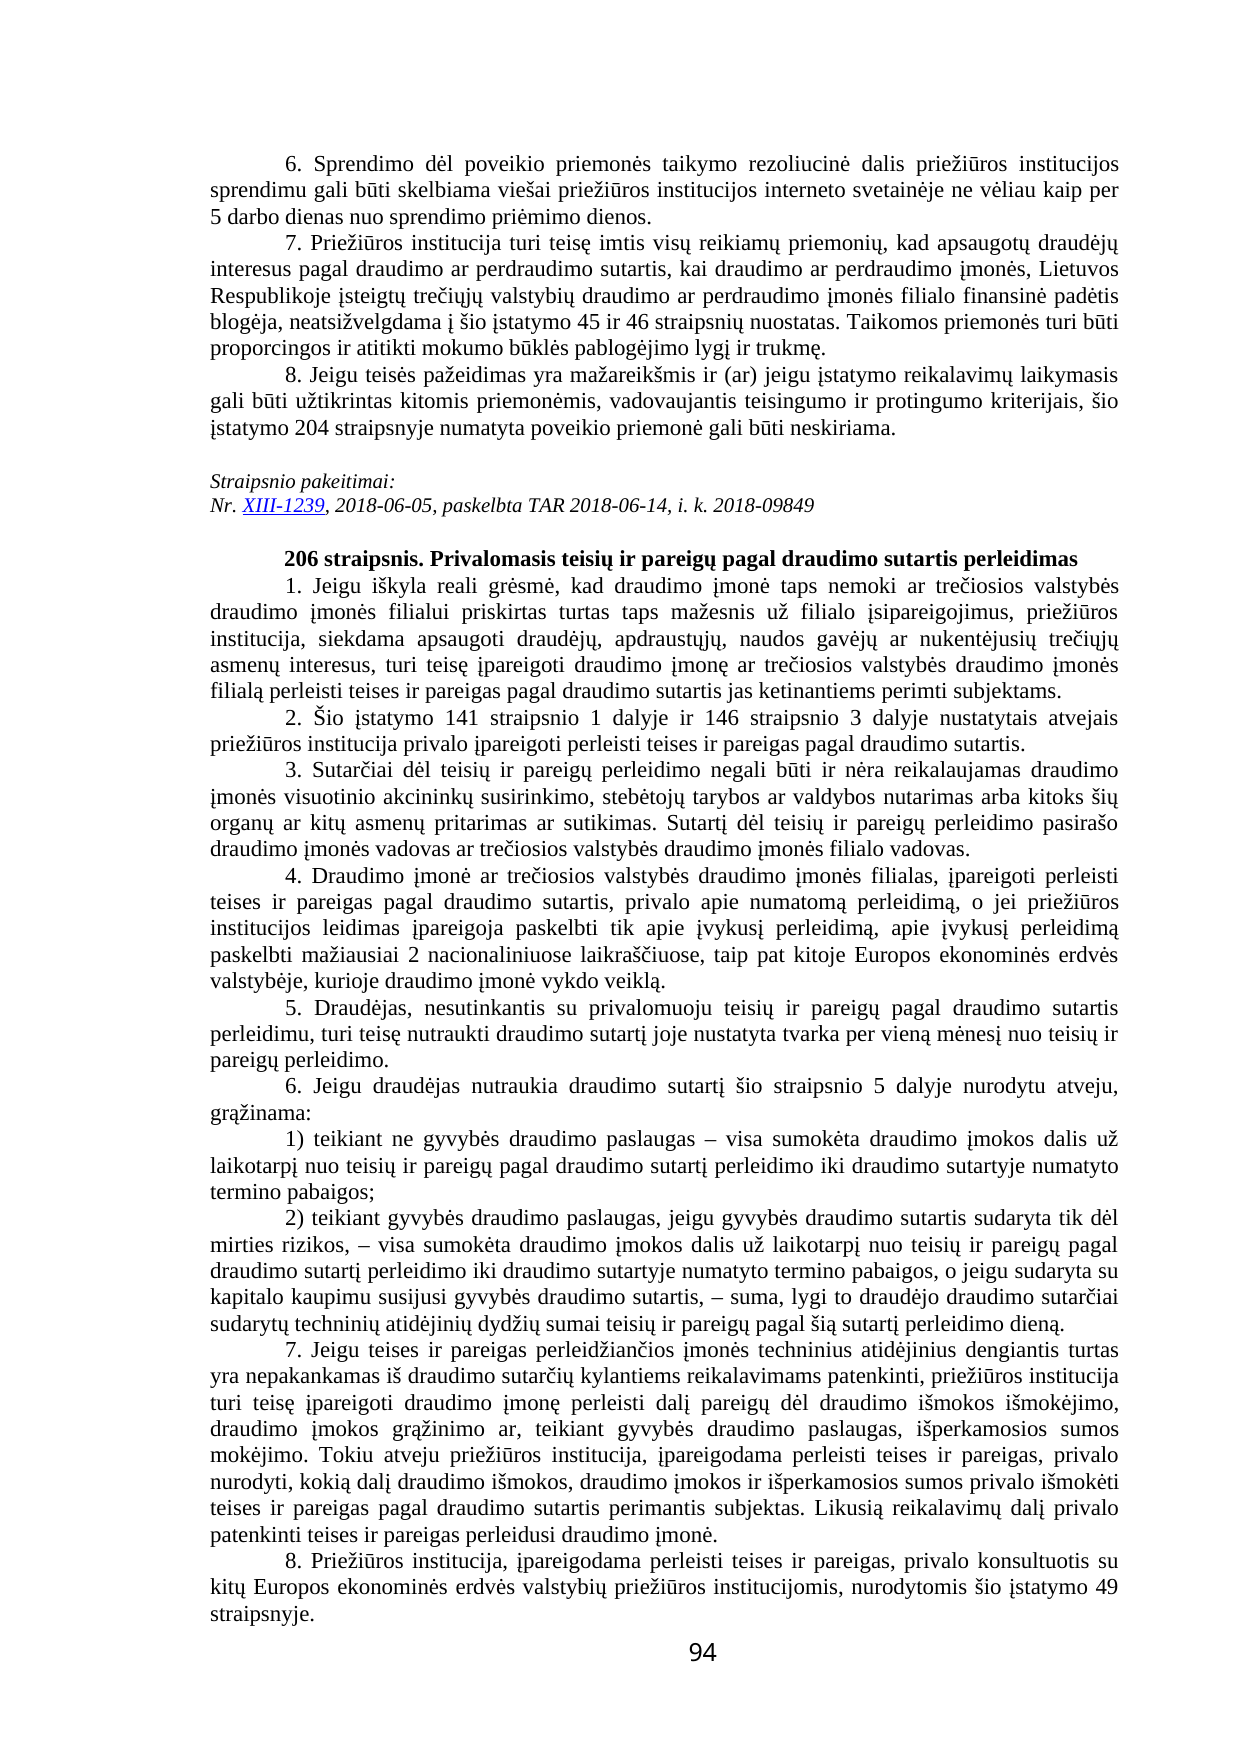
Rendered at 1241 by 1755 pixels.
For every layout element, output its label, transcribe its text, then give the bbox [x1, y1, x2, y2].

text 206 straipsnis. Privalomasis teisių ir pareigų pagal draudimo sutartis perleidimas [284, 546, 1120, 572]
text 2) teikiant gyvybės draudimo paslaugas, jeigu gyvybės draudimo sutartis sudaryta tik dėl mirties rizikos, – visa sumokėta draudimo įmokos dalis už laikotarpį nuo teisių ir pareigų pagal draudimo sutartį perleidimo iki draudimo sutartyje numatyto termino pabaigos, o jeigu sudaryta su kapitalo kaupimu susijusi gyvybės draudimo sutartis, – suma, lygi to draudėjo draudimo sutarčiai sudarytų techninių atidėjinių dydžių sumai teisių ir pareigų pagal šią sutartį perleidimo dieną. [210, 1204, 1120, 1336]
text 1) teikiant ne gyvybės draudimo paslaugas – visa sumokėta draudimo įmokos dalis už laikotarpį nuo teisių ir pareigų pagal draudimo sutartį perleidimo iki draudimo sutartyje numatyto termino pabaigos; [210, 1125, 1120, 1204]
text 2. Šio įstatymo 141 straipsnio 1 dalyje ir 146 straipsnio 3 dalyje nustatytais atvejais priežiūros institucija privalo įpareigoti perleisti teises ir pareigas pagal draudimo sutartis. [210, 704, 1120, 756]
text 7. Priežiūros institucija turi teisę imtis visų reikiamų priemonių, kad apsaugotų draudėjų interesus pagal draudimo ar perdraudimo sutartis, kai draudimo ar perdraudimo įmonės, Lietuvos Respublikoje įsteigtų trečiųjų valstybių draudimo ar perdraudimo įmonės filialo finansinė padėtis blogėja, neatsižvelgdama į šio įstatymo 45 ir 46 straipsnių nuostatas. Taikomos priemonės turi būti proporcingos ir atitikti mokumo būklės pablogėjimo lygį ir trukmę. [210, 229, 1120, 361]
text 8. Jeigu teisės pažeidimas yra mažareikšmis ir (ar) jeigu įstatymo reikalavimų laikymasis gali būti užtikrintas kitomis priemonėmis, vadovaujantis teisingumo ir protingumo kriterijais, šio įstatymo 204 straipsnyje numatyta poveikio priemonė gali būti neskiriama. [210, 361, 1120, 440]
text 6. Sprendimo dėl poveikio priemonės taikymo rezoliucinė dalis priežiūros institucijos sprendimu gali būti skelbiama viešai priežiūros institucijos interneto svetainėje ne vėliau kaip per 5 darbo dienas nuo sprendimo priėmimo dienos. [210, 150, 1120, 229]
text 6. Jeigu draudėjas nutraukia draudimo sutartį šio straipsnio 5 dalyje nurodytu atveju, grąžinama: [210, 1073, 1120, 1125]
text 5. Draudėjas, nesutinkantis su privalomuoju teisių ir pareigų pagal draudimo sutartis perleidimu, turi teisę nutraukti draudimo sutartį joje nustatyta tvarka per vieną mėnesį nuo teisių ir pareigų perleidimo. [210, 993, 1120, 1073]
text 8. Priežiūros institucija, įpareigodama perleisti teises ir pareigas, privalo konsultuotis su kitų Europos ekonominės erdvės valstybių priežiūros institucijomis, nurodytomis šio įstatymo 49 straipsnyje. [210, 1547, 1120, 1626]
text 4. Draudimo įmonė ar trečiosios valstybės draudimo įmonės filialas, įpareigoti perleisti teises ir pareigas pagal draudimo sutartis, privalo apie numatomą perleidimą, o jei priežiūros institucijos leidimas įpareigoja paskelbti tik apie įvykusį perleidimą, apie įvykusį perleidimą paskelbti mažiausiai 2 nacionaliniuose laikraščiuose, taip pat kitoje Europos ekonominės erdvės valstybėje, kurioje draudimo įmonė vykdo veiklą. [210, 862, 1120, 993]
text Straipsnio pakeitimai: [210, 469, 1120, 493]
text Nr. XIII-1239, 2018-06-05, paskelbta TAR 2018-06-14, i. k. 2018-09849 [210, 493, 1120, 517]
text 1. Jeigu iškyla reali grėsmė, kad draudimo įmonė taps nemoki ar trečiosios valstybės draudimo įmonės filialui priskirtas turtas taps mažesnis už filialo įsipareigojimus, priežiūros institucija, siekdama apsaugoti draudėjų, apdraustųjų, naudos gavėjų ar nukentėjusių trečiųjų asmenų interesus, turi teisę įpareigoti draudimo įmonę ar trečiosios valstybės draudimo įmonės filialą perleisti teises ir pareigas pagal draudimo sutartis jas ketinantiems perimti subjektams. [210, 572, 1120, 704]
text 7. Jeigu teises ir pareigas perleidžiančios įmonės techninius atidėjinius dengiantis turtas yra nepakankamas iš draudimo sutarčių kylantiems reikalavimams patenkinti, priežiūros institucija turi teisę įpareigoti draudimo įmonę perleisti dalį pareigų dėl draudimo išmokos išmokėjimo, draudimo įmokos grąžinimo ar, teikiant gyvybės draudimo paslaugas, išperkamosios sumos mokėjimo. Tokiu atveju priežiūros institucija, įpareigodama perleisti teises ir pareigas, privalo nurodyti, kokią dalį draudimo išmokos, draudimo įmokos ir išperkamosios sumos privalo išmokėti teises ir pareigas pagal draudimo sutartis perimantis subjektas. Likusią reikalavimų dalį privalo patenkinti teises ir pareigas perleidusi draudimo įmonė. [210, 1336, 1120, 1547]
text 3. Sutarčiai dėl teisių ir pareigų perleidimo negali būti ir nėra reikalaujamas draudimo įmonės visuotinio akcininkų susirinkimo, stebėtojų tarybos ar valdybos nutarimas arba kitoks šių organų ar kitų asmenų pritarimas ar sutikimas. Sutartį dėl teisių ir pareigų perleidimo pasirašo draudimo įmonės vadovas ar trečiosios valstybės draudimo įmonės filialo vadovas. [210, 756, 1120, 862]
